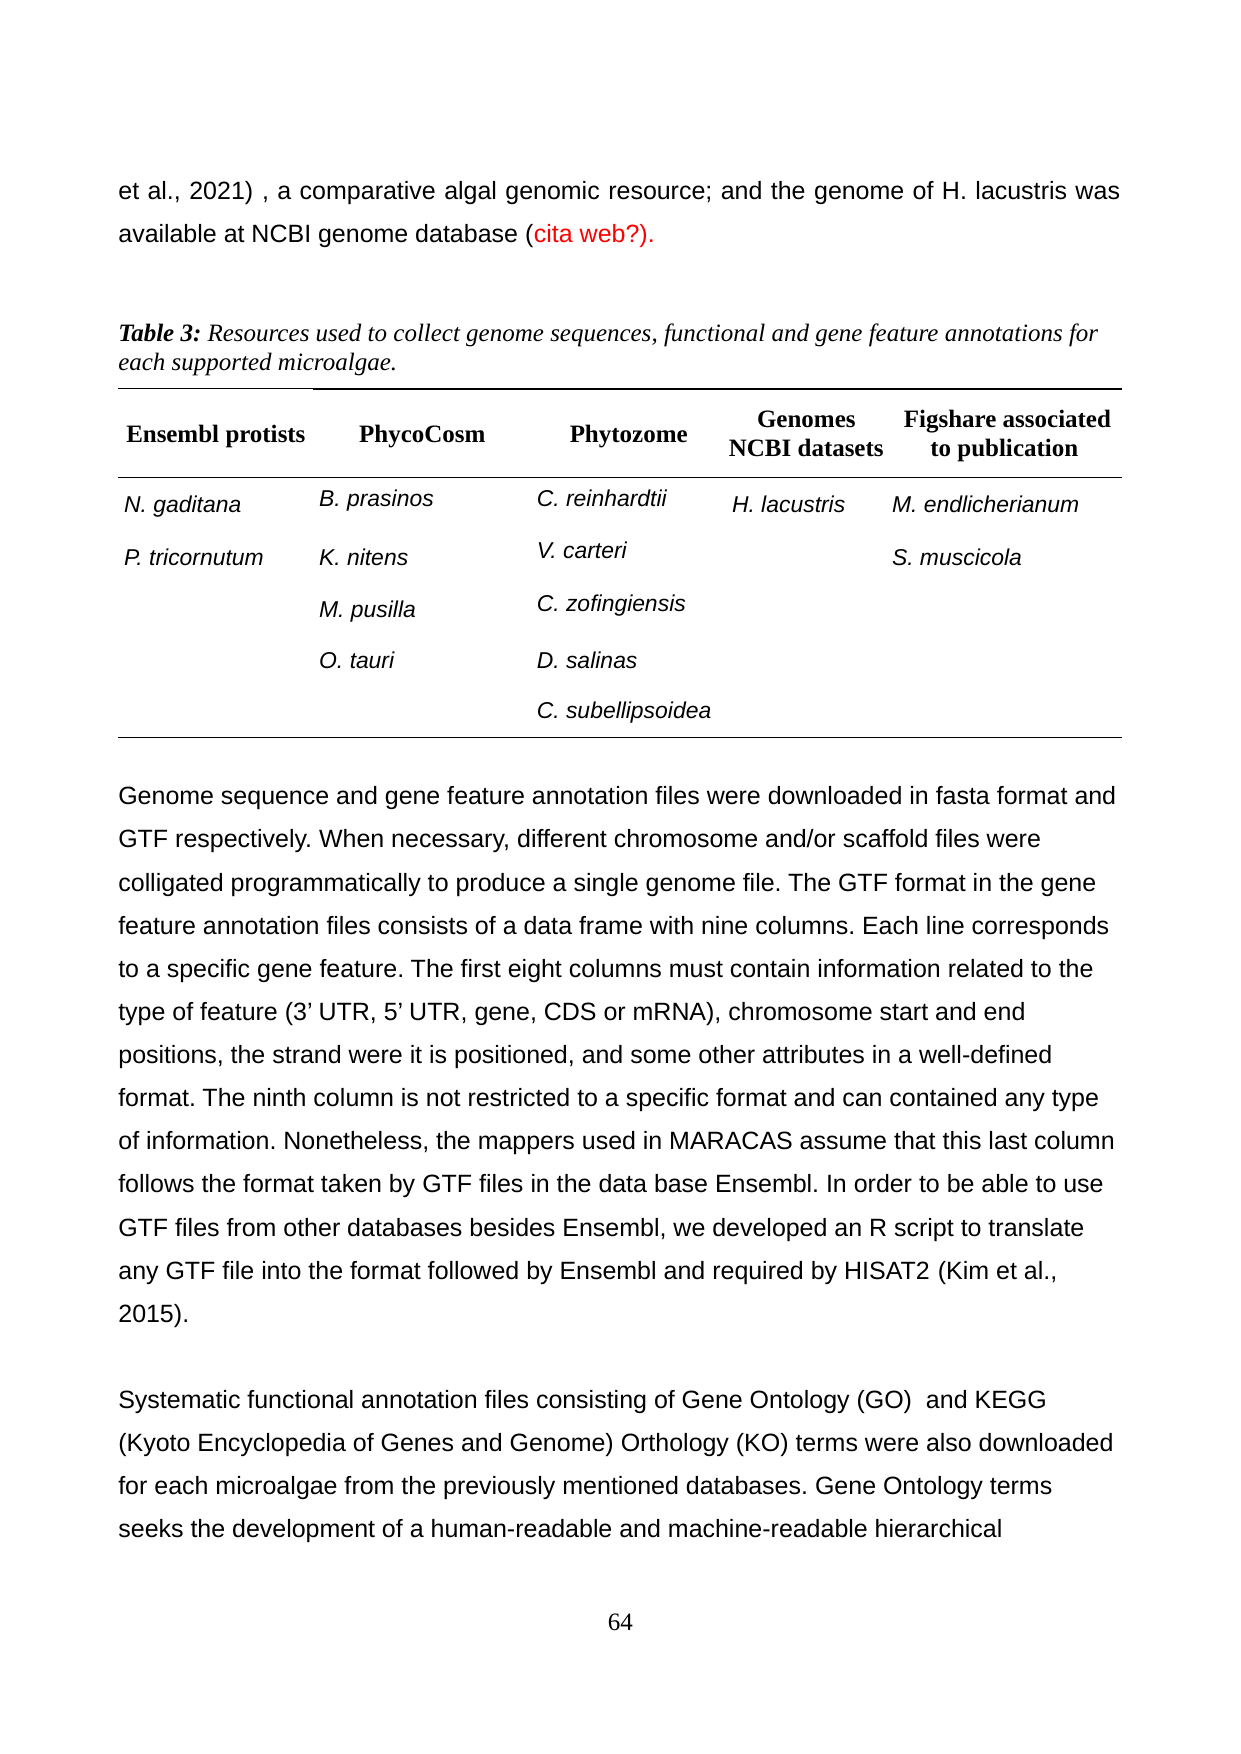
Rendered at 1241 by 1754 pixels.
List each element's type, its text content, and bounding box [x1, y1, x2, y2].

text Table 3: Resources used to collect genome sequences, functional and gene feature annotations for each supported microalgae. [118, 318, 1122, 376]
table_cell [726, 636, 886, 684]
table_cell V. carteri [531, 530, 726, 583]
table_cell [726, 530, 886, 583]
table_header Phytozome [531, 390, 726, 477]
table_cell M. pusilla [313, 584, 531, 636]
table_cell P. tricornutum [118, 530, 313, 583]
table_cell [313, 684, 531, 737]
table_cell K. nitens [313, 530, 531, 583]
table_header Ensembl protists [118, 389, 313, 477]
table_cell [726, 584, 886, 636]
table_cell [886, 636, 1122, 684]
table_cell B. prasinos [313, 478, 531, 530]
table_cell C. reinhardtii [531, 478, 726, 530]
table_cell M. endlicherianum [886, 478, 1122, 530]
table_cell N. gaditana [118, 478, 313, 530]
table_cell C. zofingiensis [531, 584, 726, 636]
text Genome sequence and gene feature annotation files were downloaded in fasta format and GTF respectively. When necessary, different chromosome and/or scaffold files were colligated programmatically to produce a single genome file. The GTF format in the gene feature annotation files consists of a data frame with nine columns. Each line corresponds to a specific gene feature. The first eight columns must contain information related to the type of feature (3’ UTR, 5’ UTR, gene, CDS or mRNA), chromosome start and end positions, the strand were it is positioned, and some other attributes in a well-defined format. The ninth column is not restricted to a specific format and can contained any type of information. Nonetheless, the mappers used in MARACAS assume that this last column follows the format taken by GTF files in the data base Ensembl. In order to be able to use GTF files from other databases besides Ensembl, we developed an R script to translate any GTF file into the format followed by Ensembl and required by HISAT2 (Kim et al., 2015)⁠. [118, 781, 1122, 1328]
table_cell S. muscicola [886, 530, 1122, 583]
table_cell [886, 584, 1122, 636]
table_cell [118, 636, 313, 684]
table_header PhycoCosm [313, 390, 531, 477]
table_header Figshare associated to publication [886, 390, 1122, 477]
table_cell O. tauri [313, 636, 531, 684]
table_cell D. salinas [531, 636, 726, 684]
text Systematic functional annotation files consisting of Gene Ontology (GO) and KEGG (Kyoto Encyclopedia of Genes and Genome) Orthology (KO) terms were also downloaded for each microalgae from the previously mentioned databases. Gene Ontology terms seeks the development of a human-readable and machine-readable hierarchical [118, 1385, 1122, 1543]
table_cell [726, 684, 886, 737]
table_cell [118, 684, 313, 737]
table_cell H. lacustris [726, 478, 886, 530]
table_cell [118, 584, 313, 636]
table_header Genomes NCBI datasets [726, 390, 886, 477]
table_cell C. subellipsoidea [531, 684, 726, 737]
text et al., 2021)⁠ , a comparative algal genomic resource; and the genome of H. lacustris was available at NCBI genome database (cita web?). [118, 176, 1122, 248]
table_cell [886, 684, 1122, 737]
